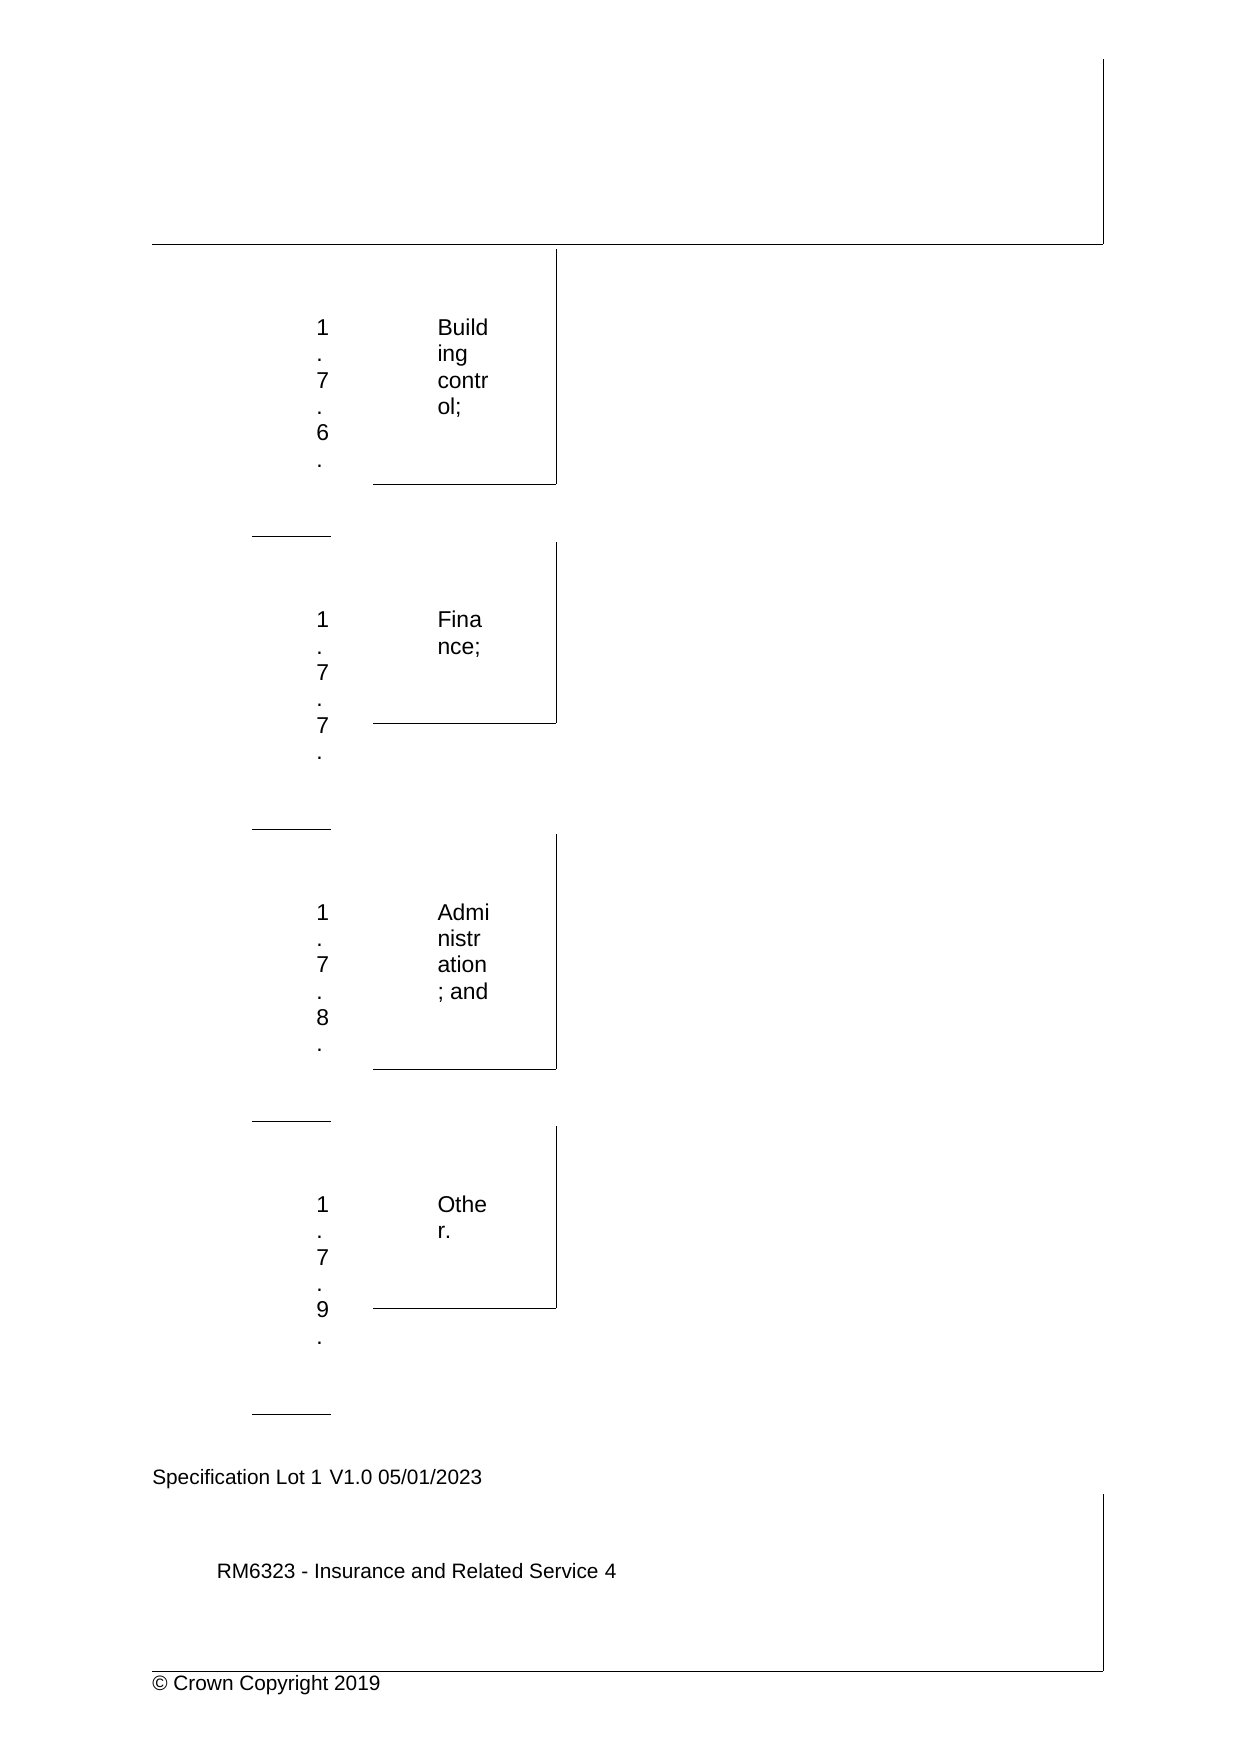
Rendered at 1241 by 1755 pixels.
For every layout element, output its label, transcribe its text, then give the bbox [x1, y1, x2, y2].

table_cell 1.7.8. [214, 829, 331, 1121]
table_cell 1.7.7. [214, 537, 331, 829]
table_cell Building control; [331, 244, 568, 537]
table_cell Administration; and [331, 829, 568, 1121]
table_cell Finance; [331, 537, 568, 829]
table_header [163, 244, 214, 1414]
table_cell Other. [331, 1121, 568, 1414]
table_cell 1.7.9. [214, 1121, 331, 1414]
table_cell 1.7.6. [214, 244, 331, 537]
